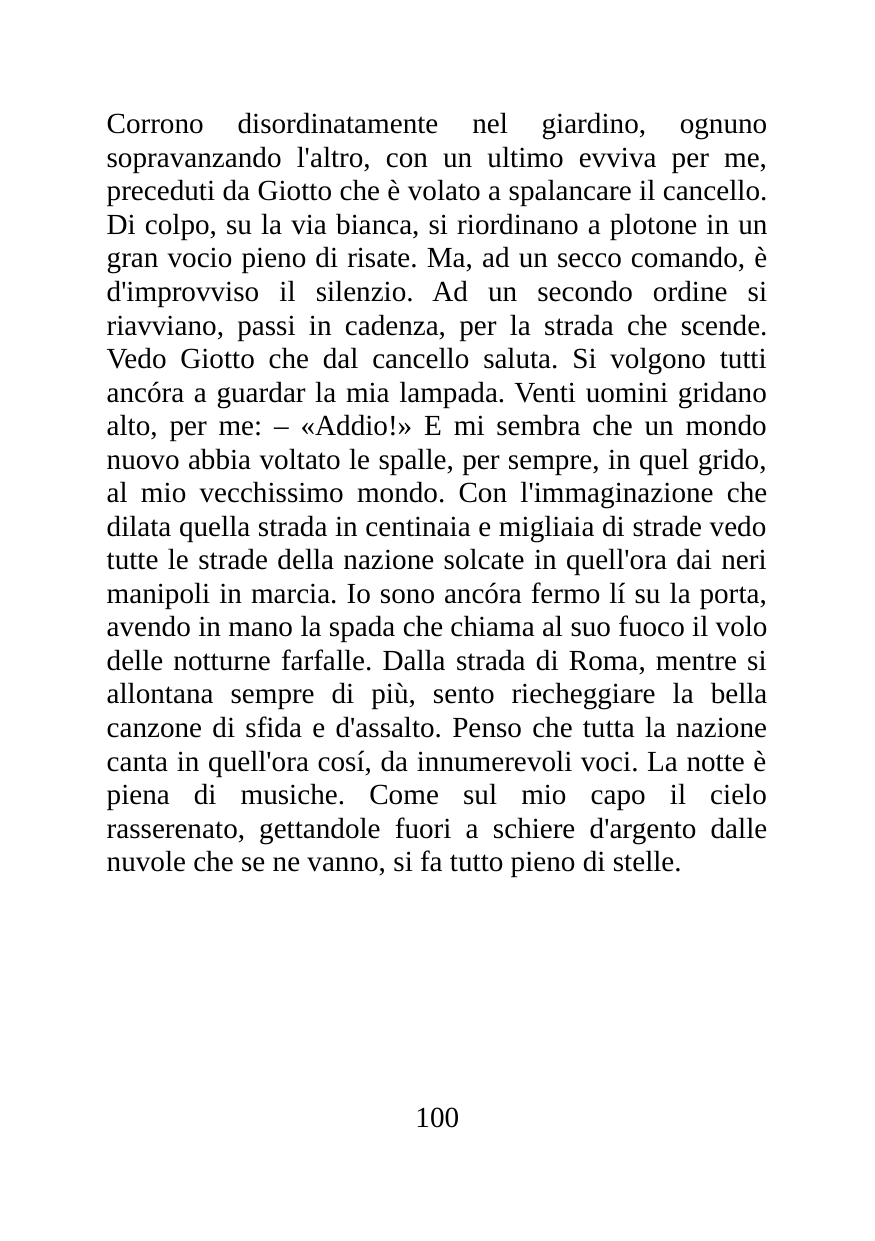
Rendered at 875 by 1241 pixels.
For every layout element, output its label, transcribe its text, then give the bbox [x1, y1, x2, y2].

text Corrono disordinatamente nel giardino, ognuno sopravanzando l'altro, con un ultimo evviva per me, preceduti da Giotto che è volato a spalancare il cancello. Di colpo, su la via bianca, si riordinano a plotone in un gran vocio pieno di risate. Ma, ad un secco comando, è d'improvviso il silenzio. Ad un secondo ordine si riavviano, passi in cadenza, per la strada che scende. Vedo Giotto che dal cancello saluta. Si volgono tutti ancóra a guardar la mia lampada. Venti uomini gridano alto, per me: – «Addio!» E mi sembra che un mondo nuovo abbia voltato le spalle, per sempre, in quel grido, al mio vecchissimo mondo. Con l'immaginazione che dilata quella strada in centinaia e migliaia di strade vedo tutte le strade della nazione solcate in quell'ora dai neri manipoli in marcia. Io sono ancóra fermo lí su la porta, avendo in mano la spada che chiama al suo fuoco il volo delle notturne farfalle. Dalla strada di Roma, mentre si allontana sempre di più, sento riecheggiare la bella canzone di sfida e d'assalto. Penso che tutta la nazione canta in quell'ora cosí, da innumerevoli voci. La notte è piena di musiche. Come sul mio capo il cielo rasserenato, gettandole fuori a schiere d'argento dalle nuvole che se ne vanno, si fa tutto pieno di stelle. [106, 106, 768, 878]
